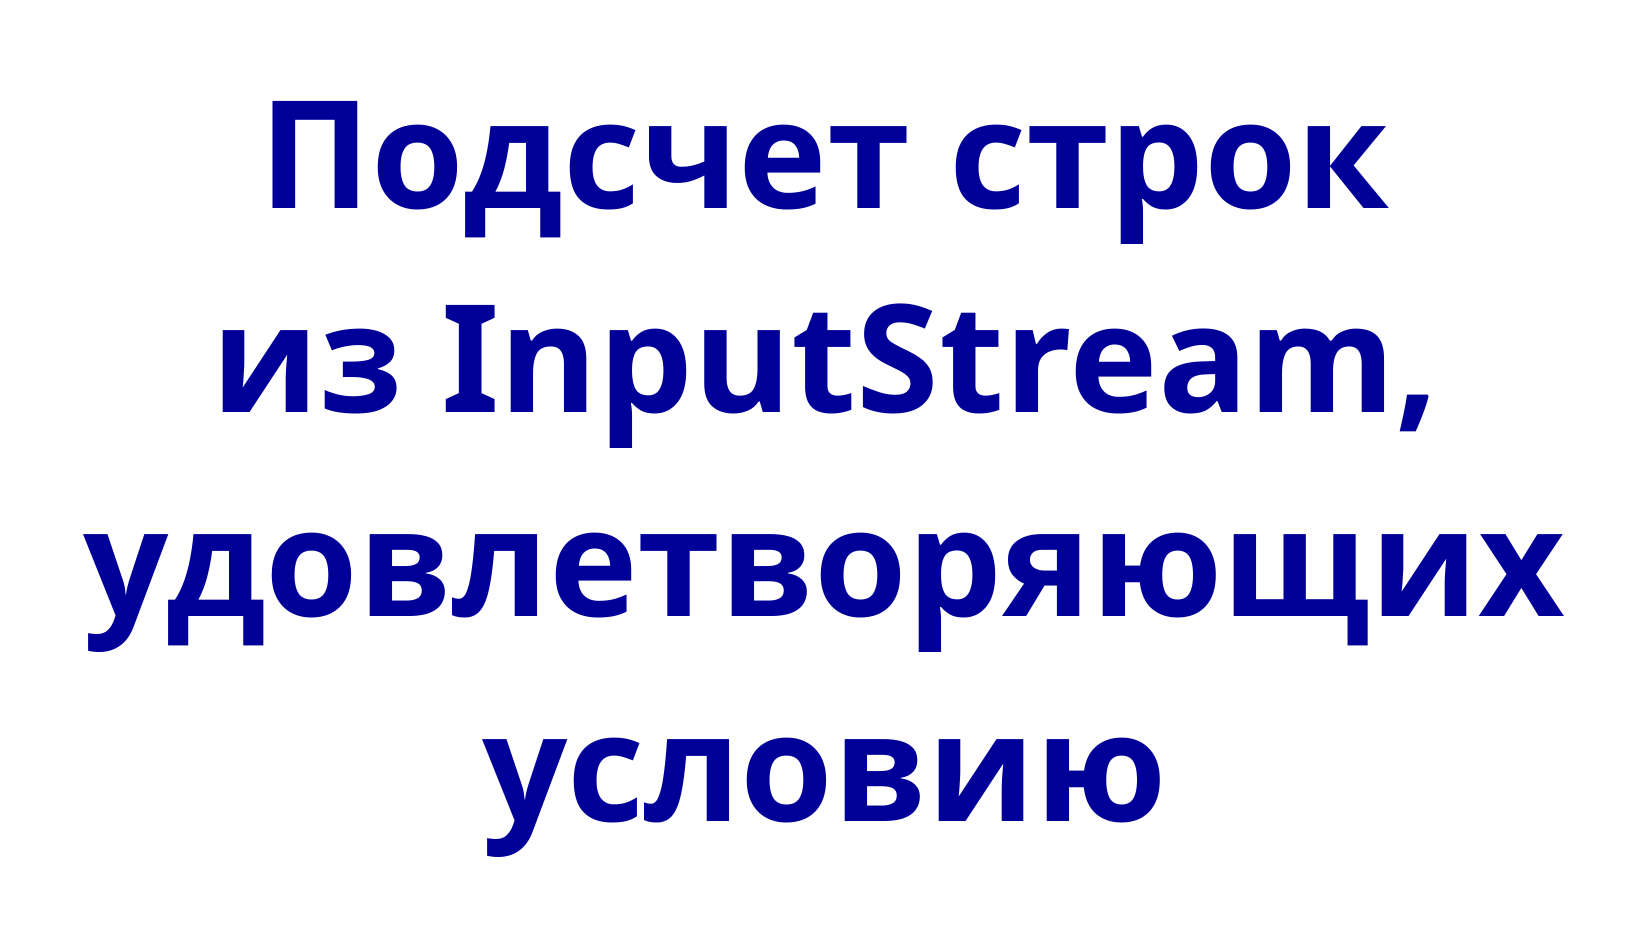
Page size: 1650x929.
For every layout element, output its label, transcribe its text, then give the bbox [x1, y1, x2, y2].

subtitle Подсчет строк из InputStream, удовлетворяющих условию [82, 36, 1568, 876]
